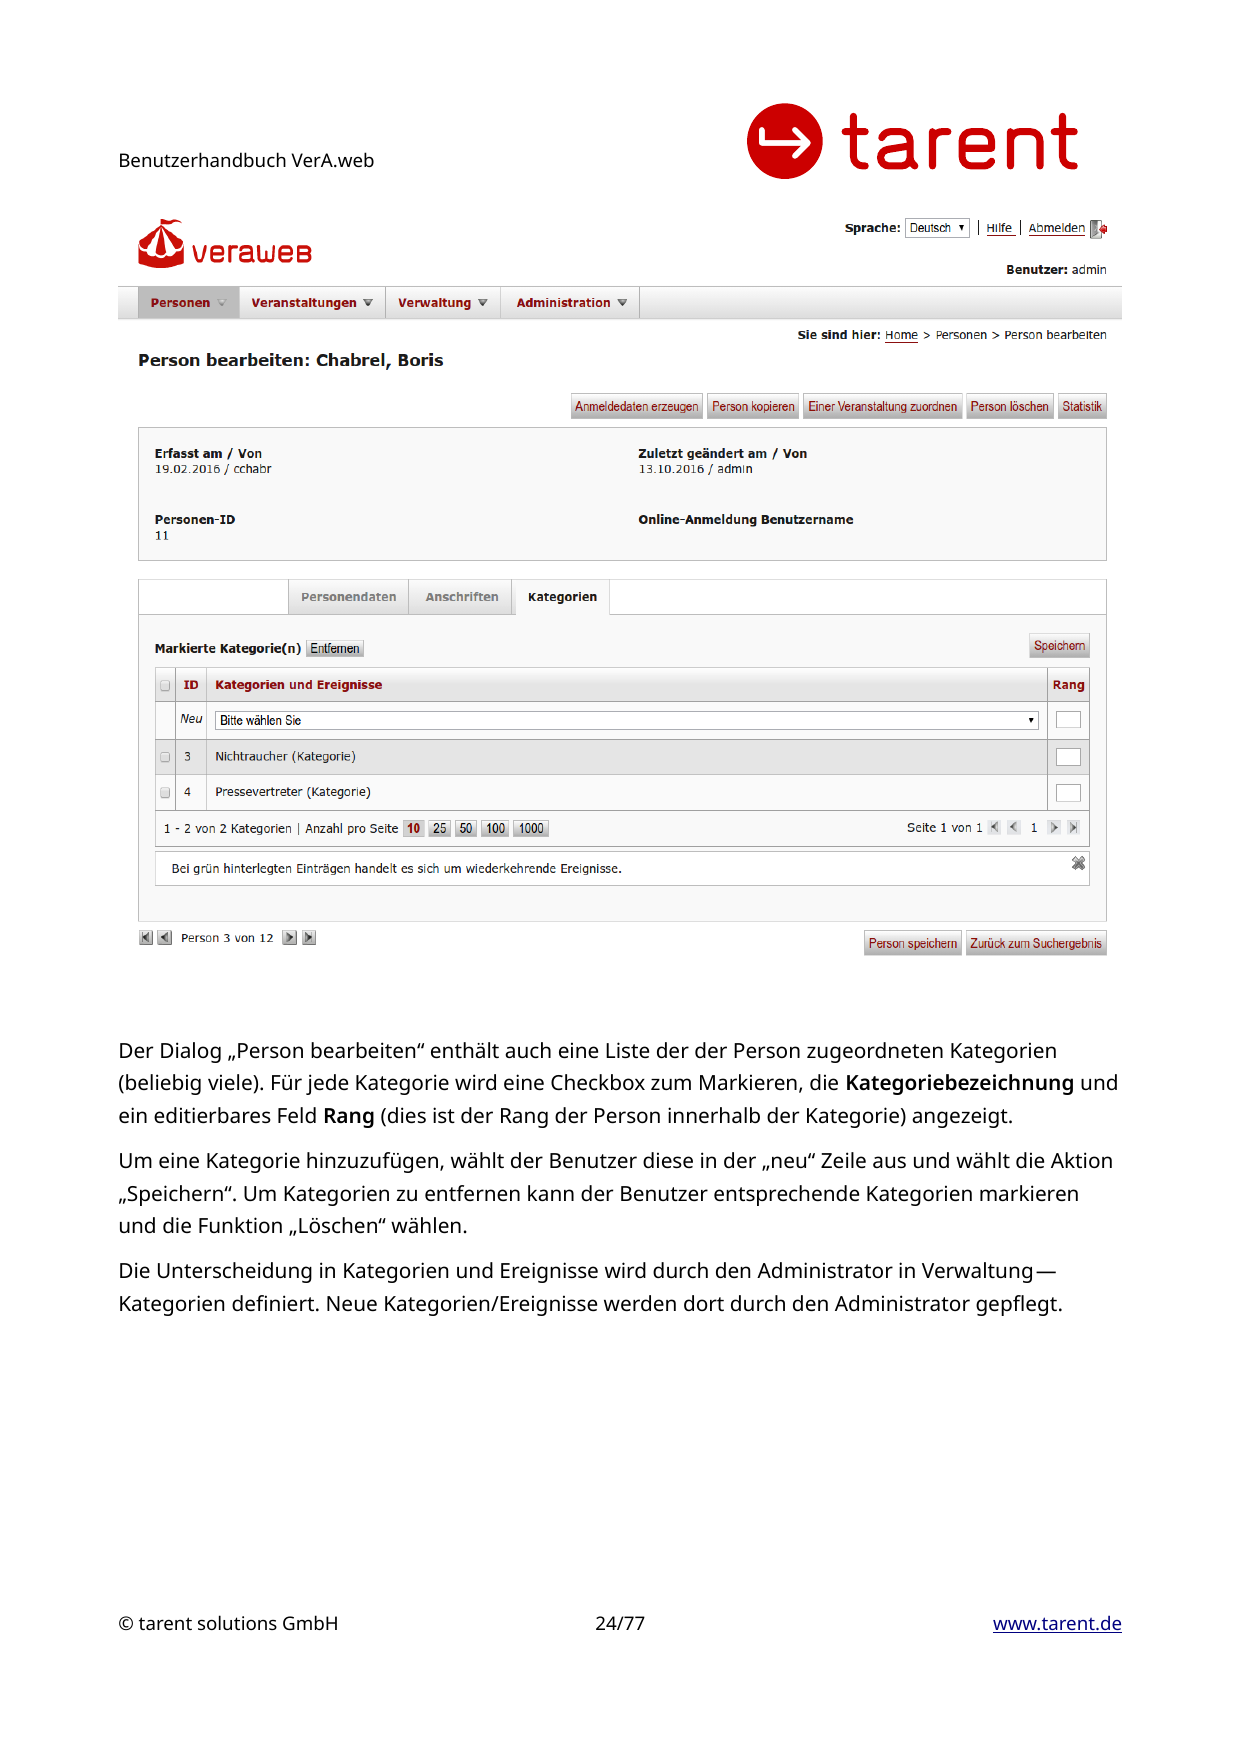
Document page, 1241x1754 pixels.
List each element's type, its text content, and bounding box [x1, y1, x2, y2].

picture [118, 218, 1122, 962]
text Der Dialog „Person bearbeiten“ enthält auch eine Liste der der Person zugeordneten Kategorien (beliebig viele). Für jede Kategorie wird eine Checkbox zum Markieren, die Kategoriebezeichnung und ein editierbares Feld Rang (dies ist der Rang der Person innerhalb der Kategorie) angezeigt. [118, 962, 1122, 1129]
text Um eine Kategorie hinzuzufügen, wählt der Benutzer diese in der „neu“ Zeile aus und wählt die Aktion „Speichern“. Um Kategorien zu entfernen kann der Benutzer entsprechende Kategorien markieren und die Funktion „Löschen“ wählen. [118, 1146, 1122, 1240]
text Die Unterscheidung in Kategorien und Ereignisse wird durch den Administrator in Verwaltung — Kategorien definiert. Neue Kategorien/Ereignisse werden dort durch den Administrator gepflegt. [118, 1256, 1122, 1317]
text [118, 207, 1122, 218]
